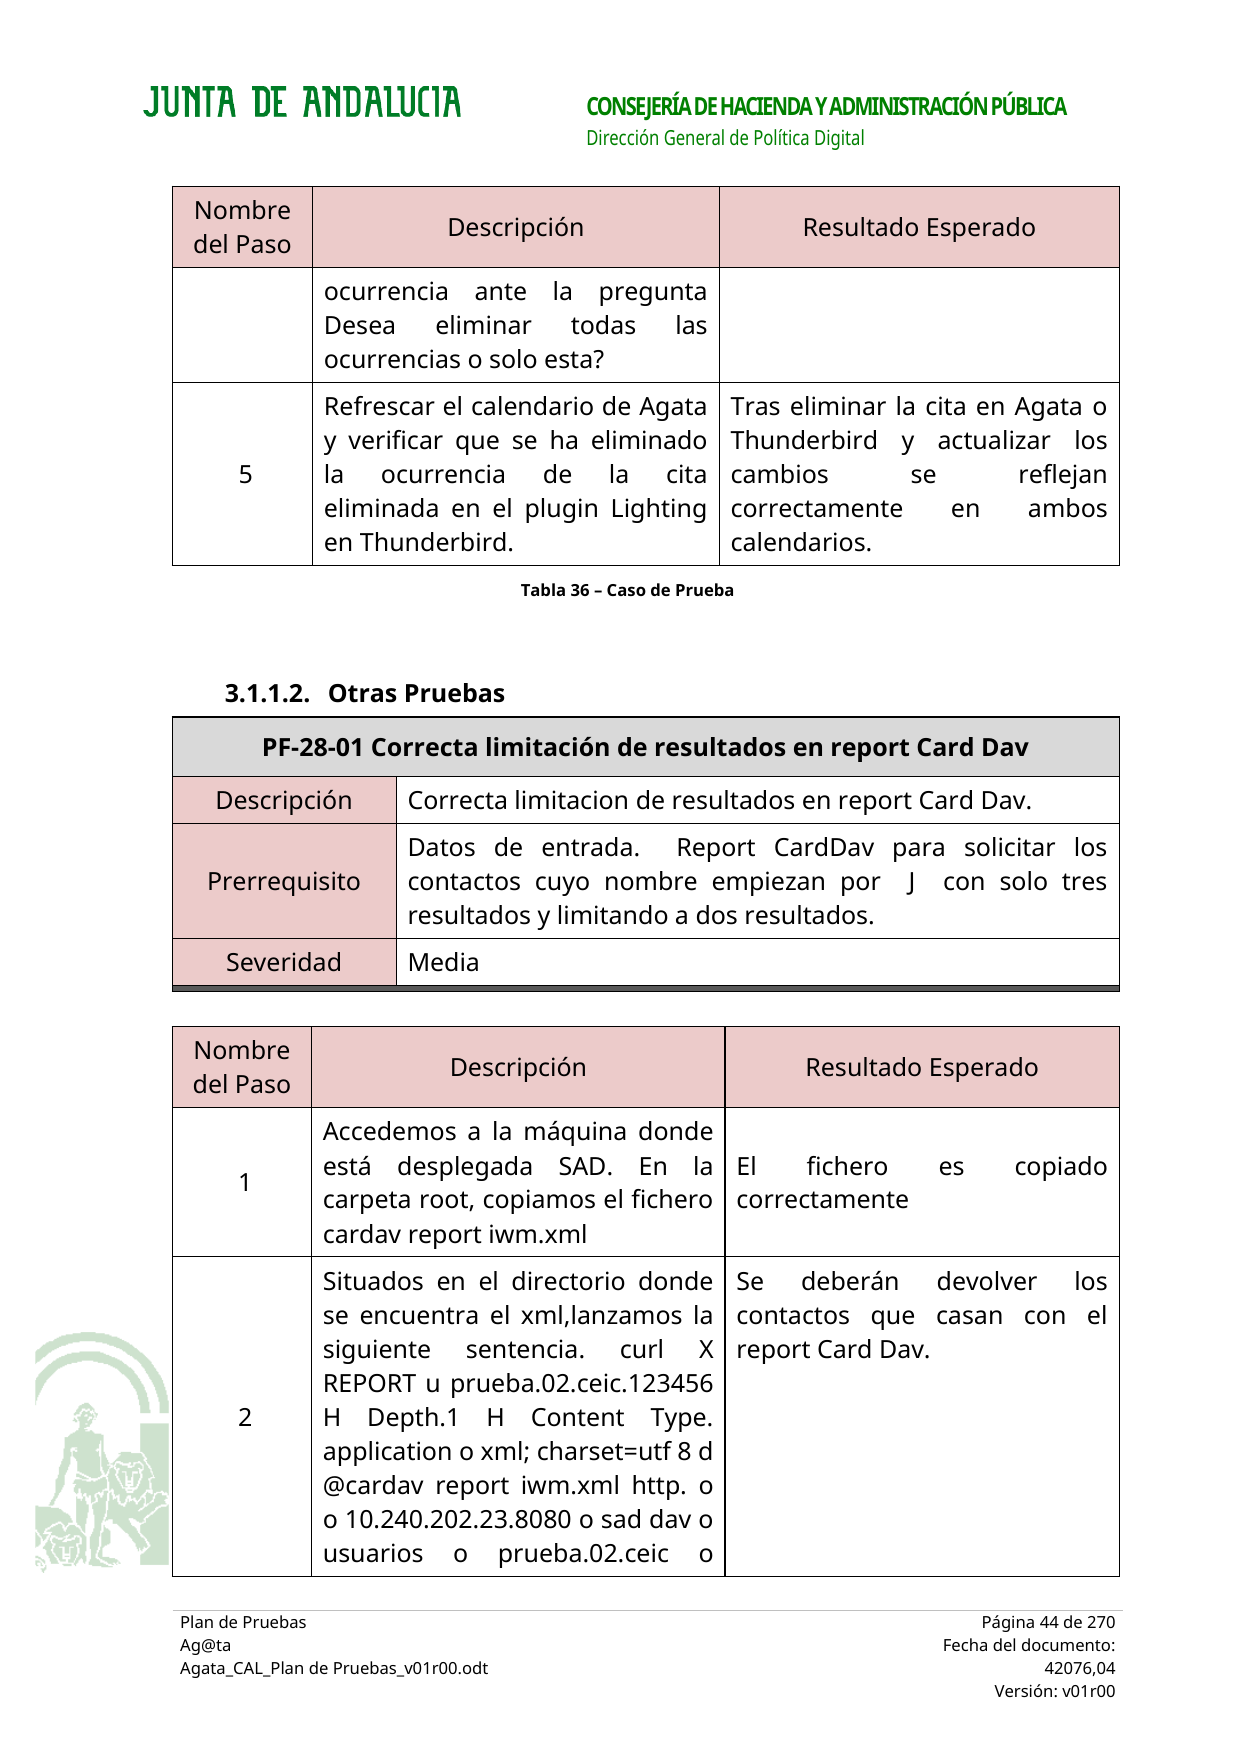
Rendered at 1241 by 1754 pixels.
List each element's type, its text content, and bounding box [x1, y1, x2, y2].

table_cell Prerrequisito [173, 824, 396, 938]
table_header Resultado Esperado [720, 187, 1119, 267]
table_cell Media [397, 939, 1119, 985]
table_header Nombre del Paso [173, 187, 312, 267]
table_cell Correcta limitacion de resultados en report Card Dav. [397, 777, 1119, 823]
table_header Descripción [313, 187, 719, 267]
table_header Nombre del Paso [173, 1027, 311, 1107]
subtitle Otras Pruebas [224, 676, 1107, 710]
table_cell Accedemos a la máquina donde está desplegada SAD. En la carpeta root, copiamos el fichero cardav report iwm.xml [312, 1108, 724, 1256]
table_cell 1 [173, 1108, 311, 1256]
table_cell Tras eliminar la cita en Agata o Thunderbird y actualizar los cambios se reflejan correctamente en ambos calendarios. [720, 383, 1119, 565]
table_cell ocurrencia ante la pregunta Desea eliminar todas las ocurrencias o solo esta? [313, 268, 719, 382]
table_header PF-28-01 Correcta limitación de resultados en report Card Dav [173, 718, 1119, 776]
table_cell [173, 986, 1119, 991]
table_cell Severidad [173, 939, 396, 985]
table_cell [720, 268, 1119, 382]
table_cell El fichero es copiado correctamente [726, 1108, 1119, 1256]
text Tabla 36 – Caso de Prueba [148, 578, 1107, 601]
picture [143, 86, 461, 117]
table_cell 5 [173, 383, 312, 565]
table_header Resultado Esperado [726, 1027, 1119, 1107]
table_cell 2 [173, 1257, 311, 1576]
table_cell Datos de entrada. Report CardDav para solicitar los contactos cuyo nombre empiezan por J con solo tres resultados y limitando a dos resultados. [397, 824, 1119, 938]
table_cell Refrescar el calendario de Agata y verificar que se ha eliminado la ocurrencia de la cita eliminada en el plugin Lighting en Thunderbird. [313, 383, 719, 565]
table_cell Se deberán devolver los contactos que casan con el report Card Dav. [726, 1257, 1119, 1576]
table_cell [173, 268, 312, 382]
table_header Descripción [312, 1027, 724, 1107]
table_cell Situados en el directorio donde se encuentra el xml,lanzamos la siguiente sentencia. curl X REPORT u prueba.02.ceic.123456 H Depth.1 H Content Type. application o xml; charset=utf 8 d @cardav report iwm.xml http. o o 10.240.202.23.8080 o sad dav o usuarios o prueba.02.ceic o [312, 1257, 724, 1576]
table_cell Descripción [173, 777, 396, 823]
